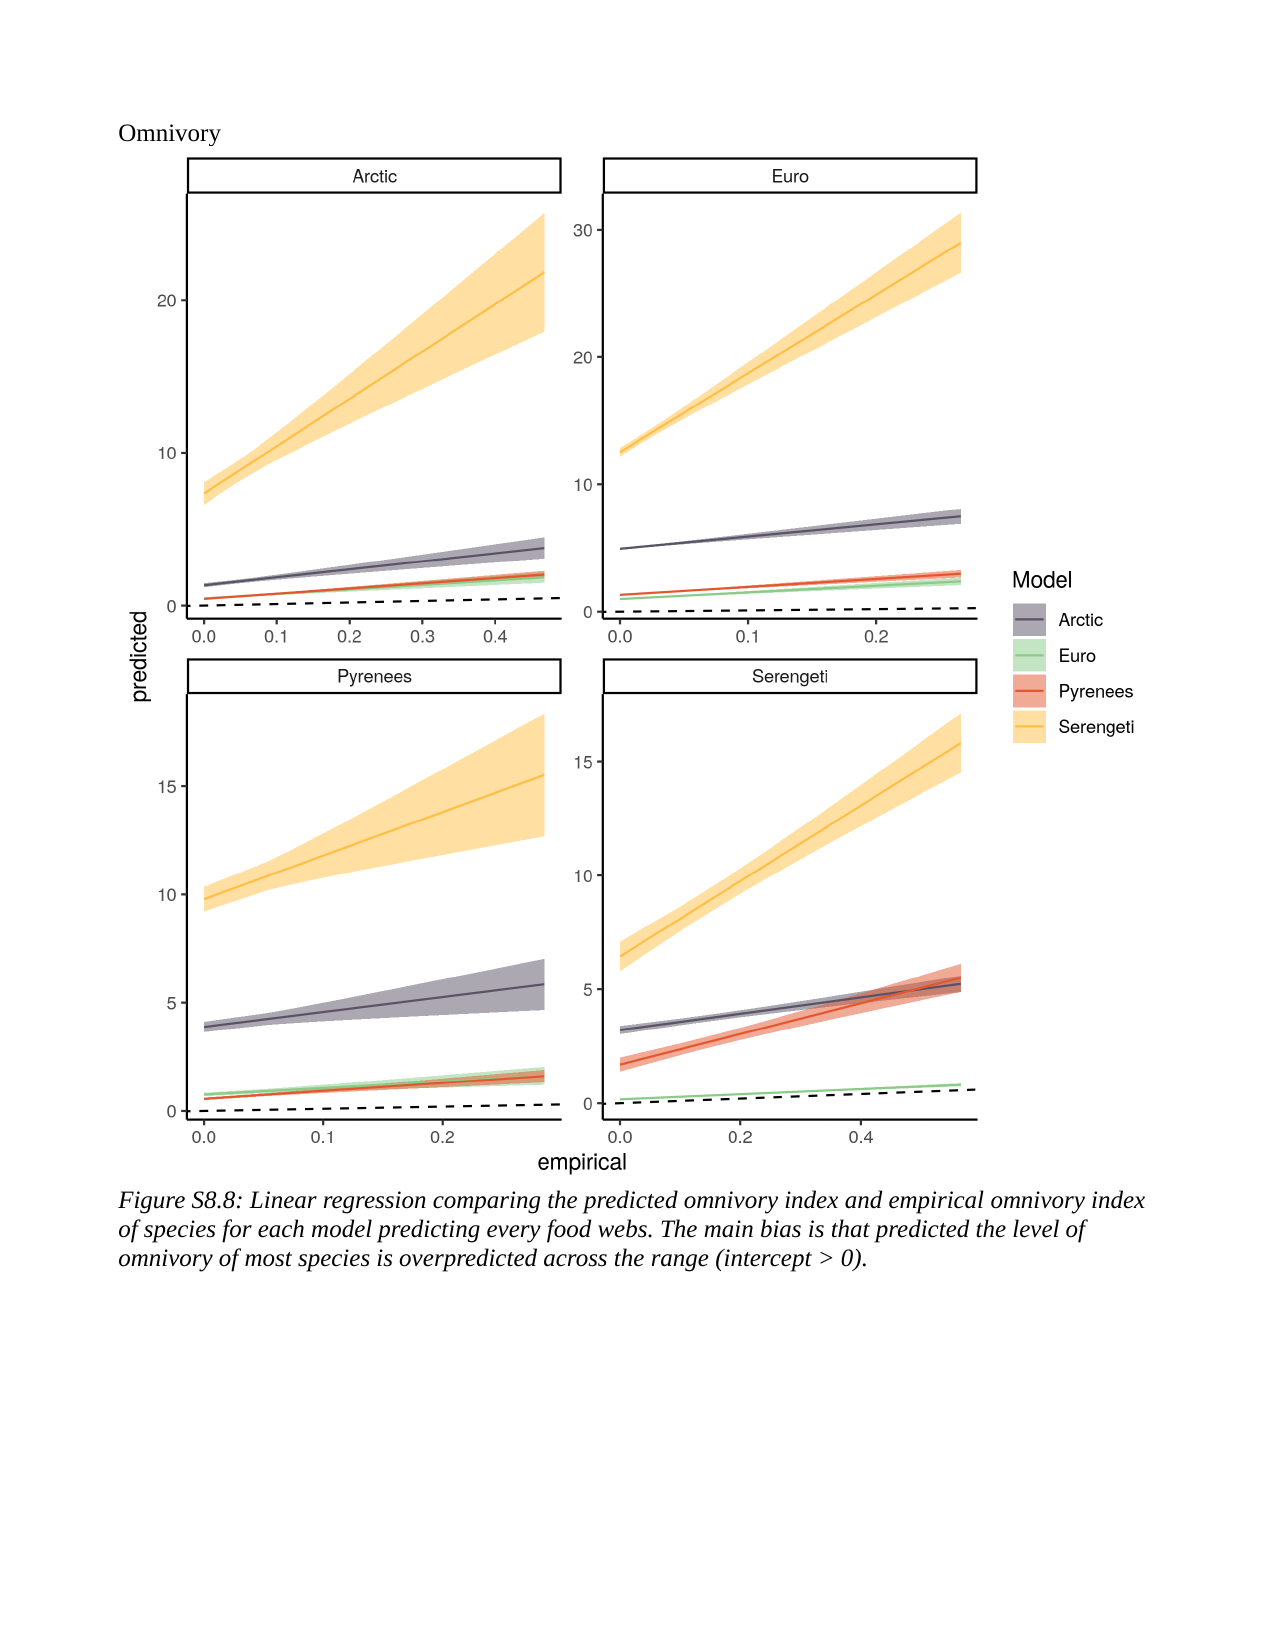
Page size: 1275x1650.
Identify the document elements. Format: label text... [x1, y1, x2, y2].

text Omnivory [118, 118, 1157, 146]
picture [118, 146, 1157, 1186]
text Figure S8.8: Linear regression comparing the predicted omnivory index and empirical omnivory index of species for each model predicting every food webs. The main bias is that predicted the level of omnivory of most species is overpredicted across the range (intercept > 0). [118, 1186, 1157, 1272]
